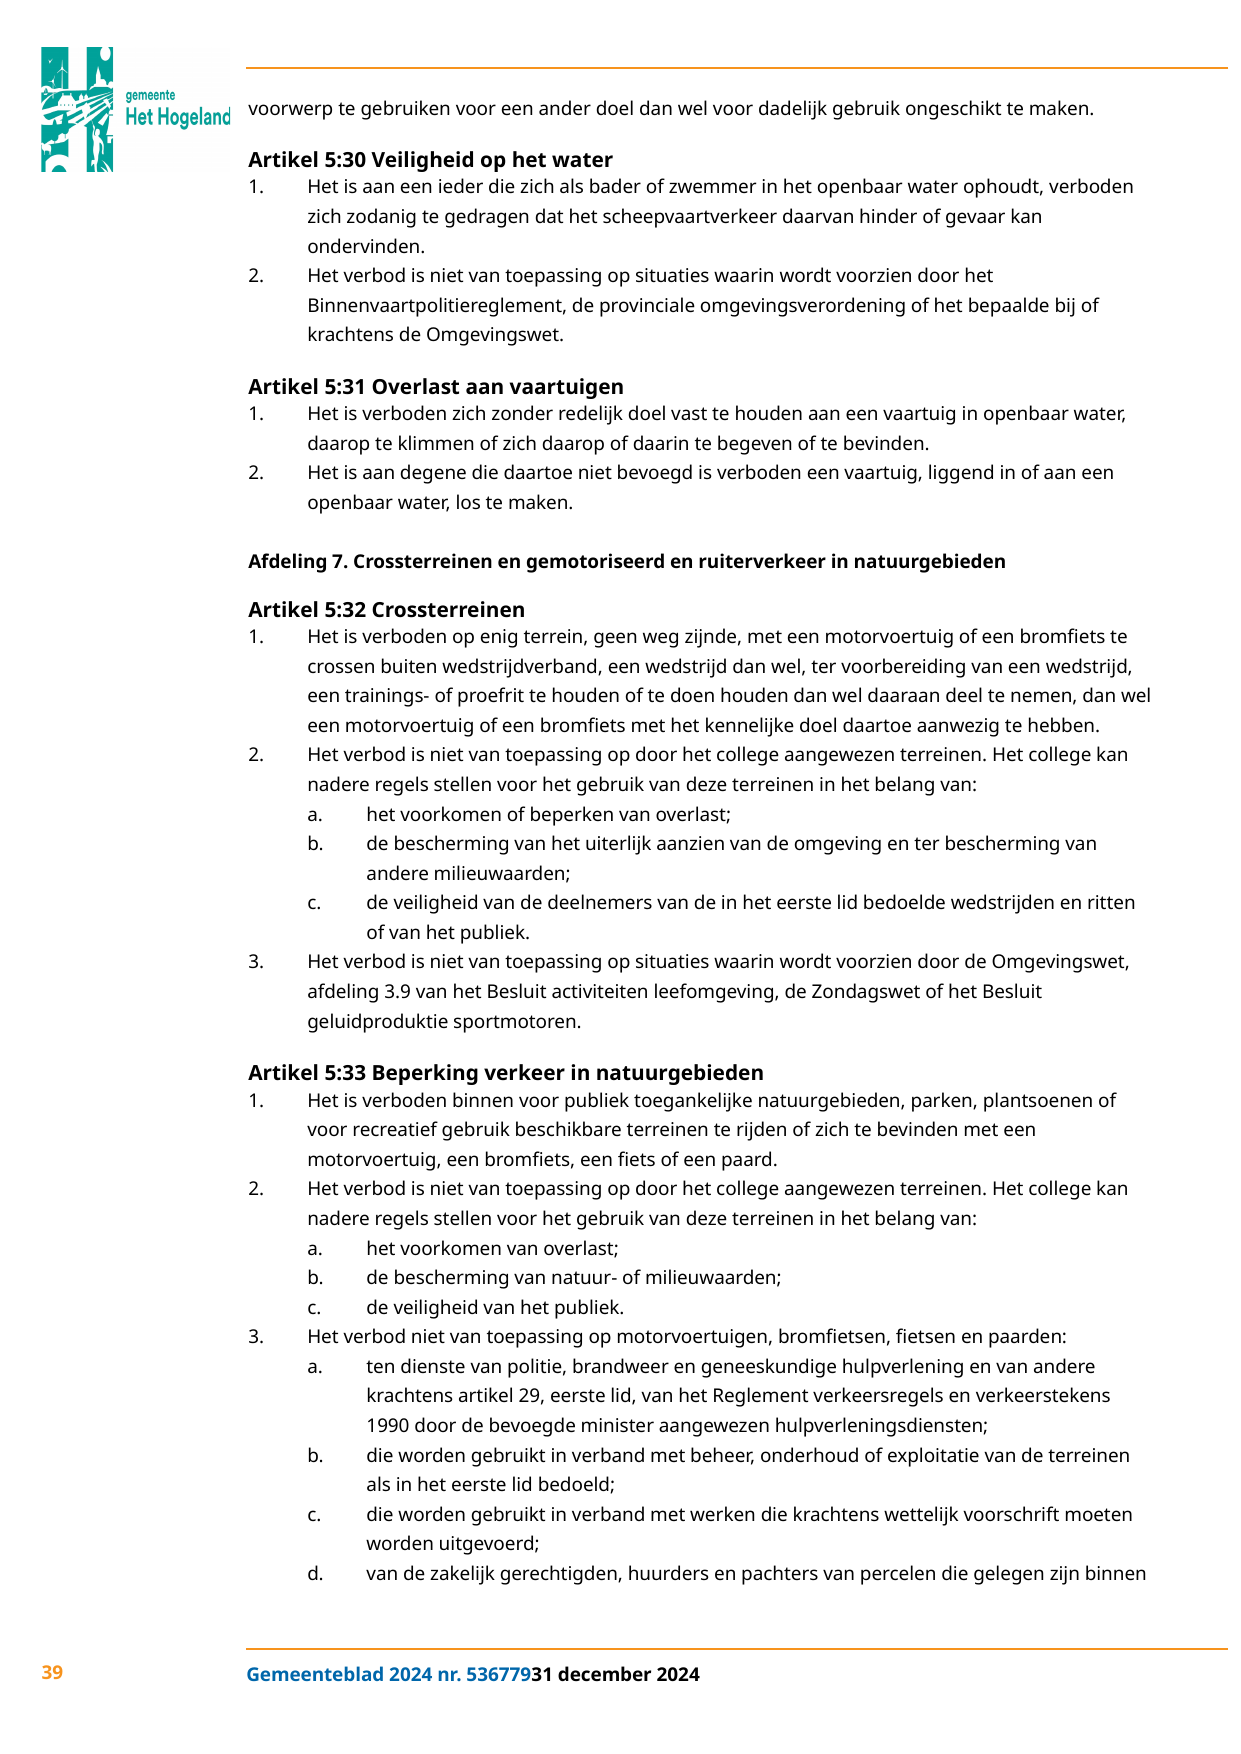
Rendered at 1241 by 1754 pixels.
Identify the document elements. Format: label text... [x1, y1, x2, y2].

list die worden gebruikt in verband met beheer, onderhoud of exploitatie van de terreinen als in het eerste lid bedoeld; [307, 1442, 1152, 1497]
list Het is verboden zich zonder redelijk doel vast te houden aan een vaartuig in openbaar water, daarop te klimmen of zich daarop of daarin te begeven of te bevinden. [248, 400, 1152, 456]
list Het is verboden binnen voor publiek toegankelijke natuurgebieden, parken, plantsoenen of voor recreatief gebruik beschikbare terreinen te rijden of zich te bevinden met een motorvoertuig, een bromfiets, een fiets of een paard. [248, 1087, 1152, 1172]
list Het is aan degene die daartoe niet bevoegd is verboden een vaartuig, liggend in of aan een openbaar water, los te maken. [248, 459, 1152, 515]
picture [41, 47, 231, 172]
text Artikel 5:30 Veiligheid op het water [248, 145, 1152, 174]
list Het verbod is niet van toepassing op situaties waarin wordt voorzien door het Binnenvaartpolitiereglement, de provinciale omgevingsverordening of het bepaalde bij of krachtens de Omgevingswet. [248, 262, 1152, 347]
list Het is aan een ieder die zich als bader of zwemmer in het openbaar water ophoudt, verboden zich zodanig te gedragen dat het scheepvaartverkeer daarvan hinder of gevaar kan ondervinden. [248, 174, 1152, 258]
text Afdeling 7. Crossterreinen en gemotoriseerd en ruiterverkeer in natuurgebieden [248, 548, 1152, 574]
text Artikel 5:33 Beperking verkeer in natuurgebieden [248, 1058, 1152, 1087]
list de veiligheid van het publiek. [307, 1294, 1152, 1319]
list ten dienste van politie, brandweer en geneeskundige hulpverlening en van andere krachtens artikel 29, eerste lid, van het Reglement verkeersregels en verkeerstekens 1990 door de bevoegde minister aangewezen hulpverleningsdiensten; [307, 1353, 1152, 1438]
text voorwerp te gebruiken voor een ander doel dan wel voor dadelijk gebruik ongeschikt te maken. [248, 95, 1152, 121]
list Het verbod is niet van toepassing op door het college aangewezen terreinen. Het college kan nadere regels stellen voor het gebruik van deze terreinen in het belang van: [248, 742, 1152, 797]
text Artikel 5:32 Crossterreinen [248, 595, 1152, 623]
text Artikel 5:31 Overlast aan vaartuigen [248, 372, 1152, 400]
list het voorkomen of beperken van overlast; [307, 801, 1152, 827]
list Het verbod niet van toepassing op motorvoertuigen, bromfietsen, fietsen en paarden: [248, 1323, 1152, 1349]
list de bescherming van natuur- of milieuwaarden; [307, 1264, 1152, 1290]
list de bescherming van het uiterlijk aanzien van de omgeving en ter bescherming van andere milieuwaarden; [307, 830, 1152, 886]
list het voorkomen van overlast; [307, 1235, 1152, 1260]
list Het verbod is niet van toepassing op door het college aangewezen terreinen. Het college kan nadere regels stellen voor het gebruik van deze terreinen in het belang van: [248, 1176, 1152, 1231]
list die worden gebruikt in verband met werken die krachtens wettelijk voorschrift moeten worden uitgevoerd; [307, 1501, 1152, 1556]
list Het is verboden op enig terrein, geen weg zijnde, met een motorvoertuig of een bromfiets te crossen buiten wedstrijdverband, een wedstrijd dan wel, ter voorbereiding van een wedstrijd, een trainings- of proefrit te houden of te doen houden dan wel daaraan deel te nemen, dan wel een motorvoertuig of een bromfiets met het kennelijke doel daartoe aanwezig te hebben. [248, 623, 1152, 738]
list de veiligheid van de deelnemers van de in het eerste lid bedoelde wedstrijden en ritten of van het publiek. [307, 889, 1152, 945]
list Het verbod is niet van toepassing op situaties waarin wordt voorzien door de Omgevingswet, afdeling 3.9 van het Besluit activiteiten leefomgeving, de Zondagswet of het Besluit geluidproduktie sportmotoren. [248, 949, 1152, 1034]
list van de zakelijk gerechtigden, huurders en pachters van percelen die gelegen zijn binnen [307, 1560, 1152, 1586]
